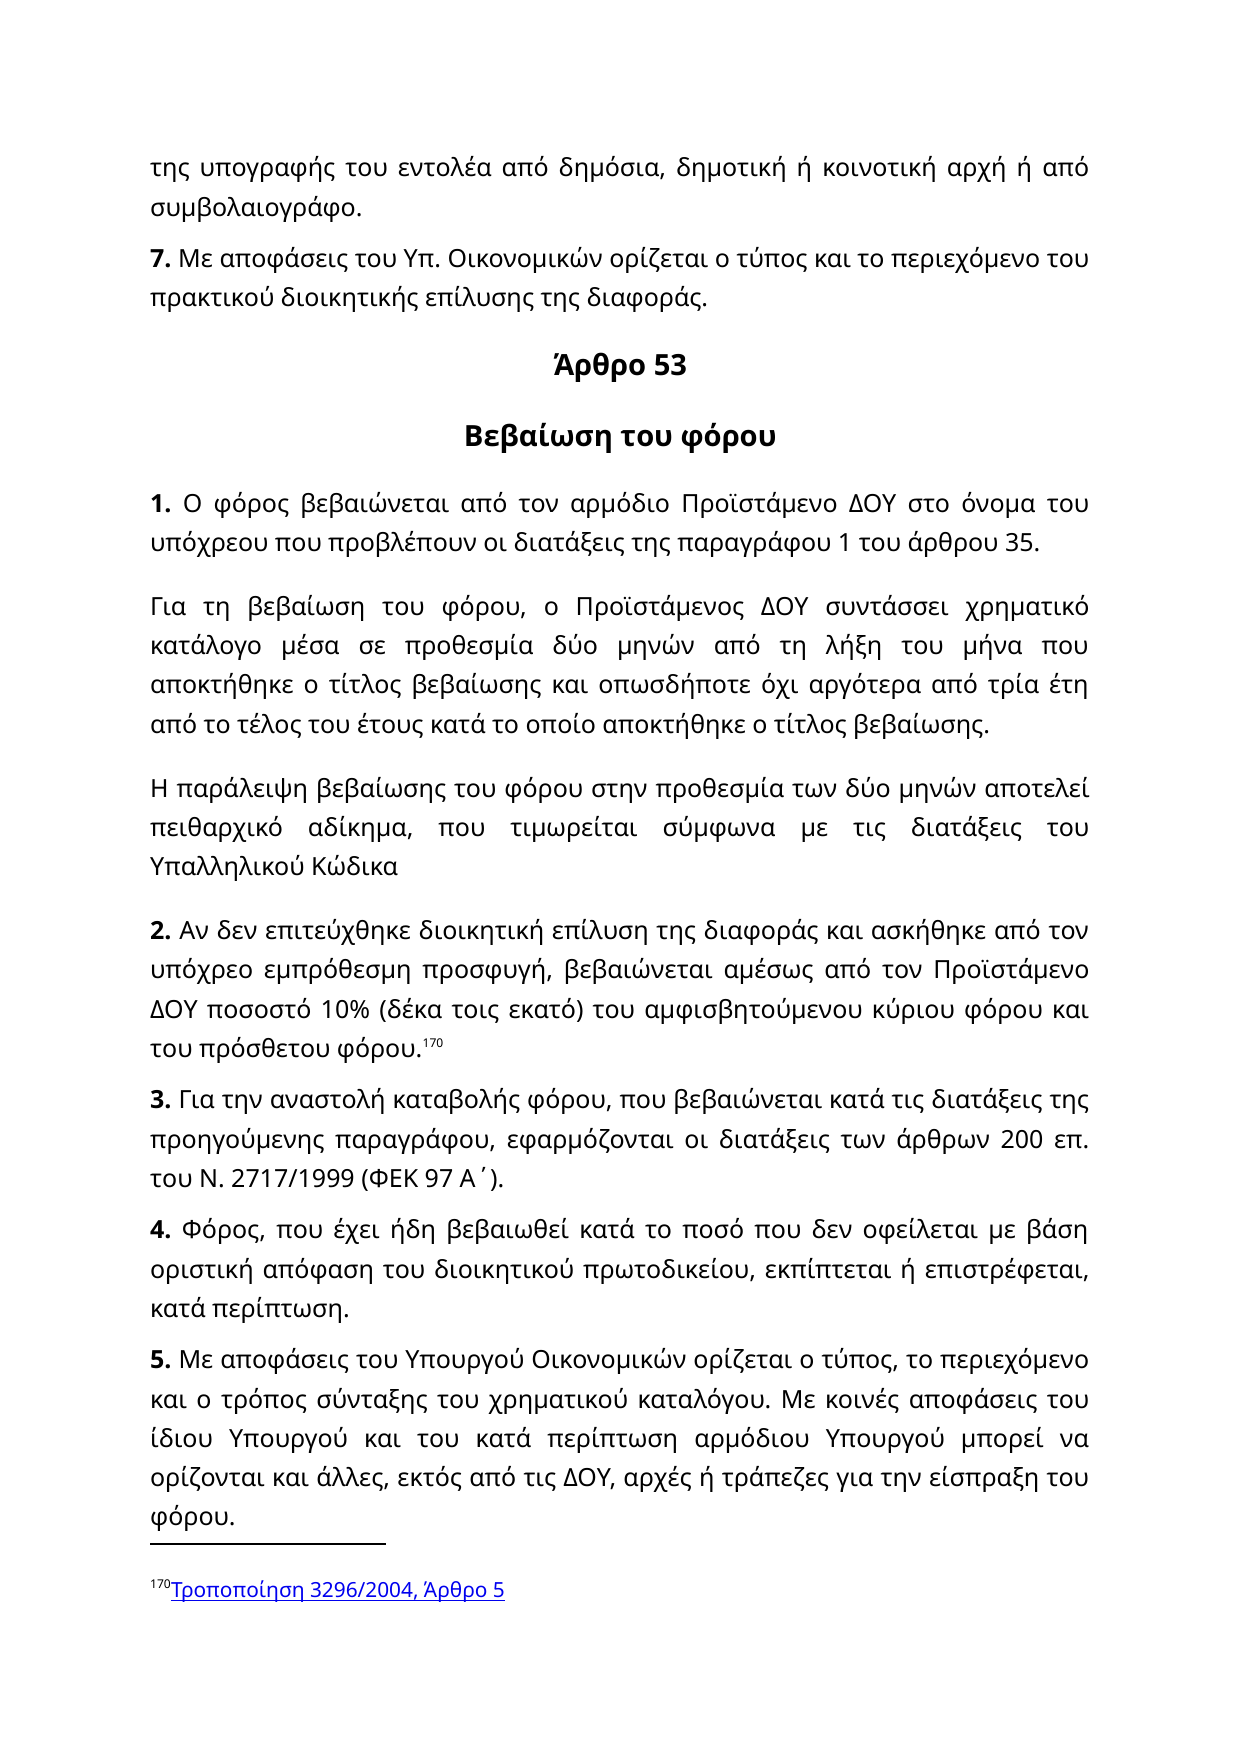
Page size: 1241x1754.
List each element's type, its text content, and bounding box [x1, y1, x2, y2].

text 3. Για την αναστολή καταβολής φόρου, που βεβαιώνεται κατά τις διατάξεις της προηγούμενης παραγράφου, εφαρμόζονται οι διατάξεις των άρθρων 200 επ. του Ν. 2717/1999 (ΦΕΚ 97 Α΄). [150, 1082, 1090, 1194]
text Για τη βεβαίωση του φόρου, ο Προϊστάμενος ΔΟΥ συντάσσει χρηματικό κατάλογο μέσα σε προθεσμία δύο μηνών από τη λήξη του μήνα που αποκτήθηκε ο τίτλος βεβαίωσης και οπωσδήποτε όχι αργότερα από τρία έτη από το τέλος του έτους κατά το οποίο αποκτήθηκε ο τίτλος βεβαίωσης. [150, 589, 1090, 740]
subtitle Βεβαίωση του φόρου [150, 415, 1090, 454]
text 1. Ο φόρος βεβαιώνεται από τον αρμόδιο Προϊστάμενο ΔΟΥ στο όνομα του υπόχρεου που προβλέπουν οι διατάξεις της παραγράφου 1 του άρθρου 35. [150, 485, 1090, 559]
subtitle Άρθρο 53 [150, 344, 1090, 384]
text Τροποποίηση 3296/2004, Άρθρο 5 [150, 1576, 1090, 1604]
text 4. Φόρος, που έχει ήδη βεβαιωθεί κατά το ποσό που δεν οφείλεται με βάση οριστική απόφαση του διοικητικού πρωτοδικείου, εκπίπτεται ή επιστρέφεται, κατά περίπτωση. [150, 1212, 1090, 1324]
text Η παράλειψη βεβαίωσης του φόρου στην προθεσμία των δύο μηνών αποτελεί πειθαρχικό αδίκημα, που τιμωρείται σύμφωνα με τις διατάξεις του Υπαλληλικού Κώδικα [150, 770, 1090, 883]
text 2. Αν δεν επιτεύχθηκε διοικητική επίλυση της διαφοράς και ασκήθηκε από τον υπόχρεο εμπρόθεσμη προσφυγή, βεβαιώνεται αμέσως από τον Προϊστάμενο ΔΟΥ ποσοστό 10% (δέκα τοις εκατό) του αμφισβητούμενου κύριου φόρου και του πρόσθετου φόρου. [150, 913, 1090, 1064]
text 7. Με αποφάσεις του Υπ. Οικονομικών ορίζεται ο τύπος και το περιεχόμενο του πρακτικού διοικητικής επίλυσης της διαφοράς. [150, 241, 1090, 314]
text 5. Με αποφάσεις του Υπουργού Οικονομικών ορίζεται ο τύπος, το περιεχόμενο και ο τρόπος σύνταξης του χρηματικού καταλόγου. Με κοινές αποφάσεις του ίδιου Υπουργού και του κατά περίπτωση αρμόδιου Υπουργού μπορεί να ορίζονται και άλλες, εκτός από τις ΔΟΥ, αρχές ή τράπεζες για την είσπραξη του φόρου. [150, 1342, 1090, 1533]
text της υπογραφής του εντολέα από δημόσια, δημοτική ή κοινοτική αρχή ή από συμβολαιογράφο. [150, 150, 1090, 223]
